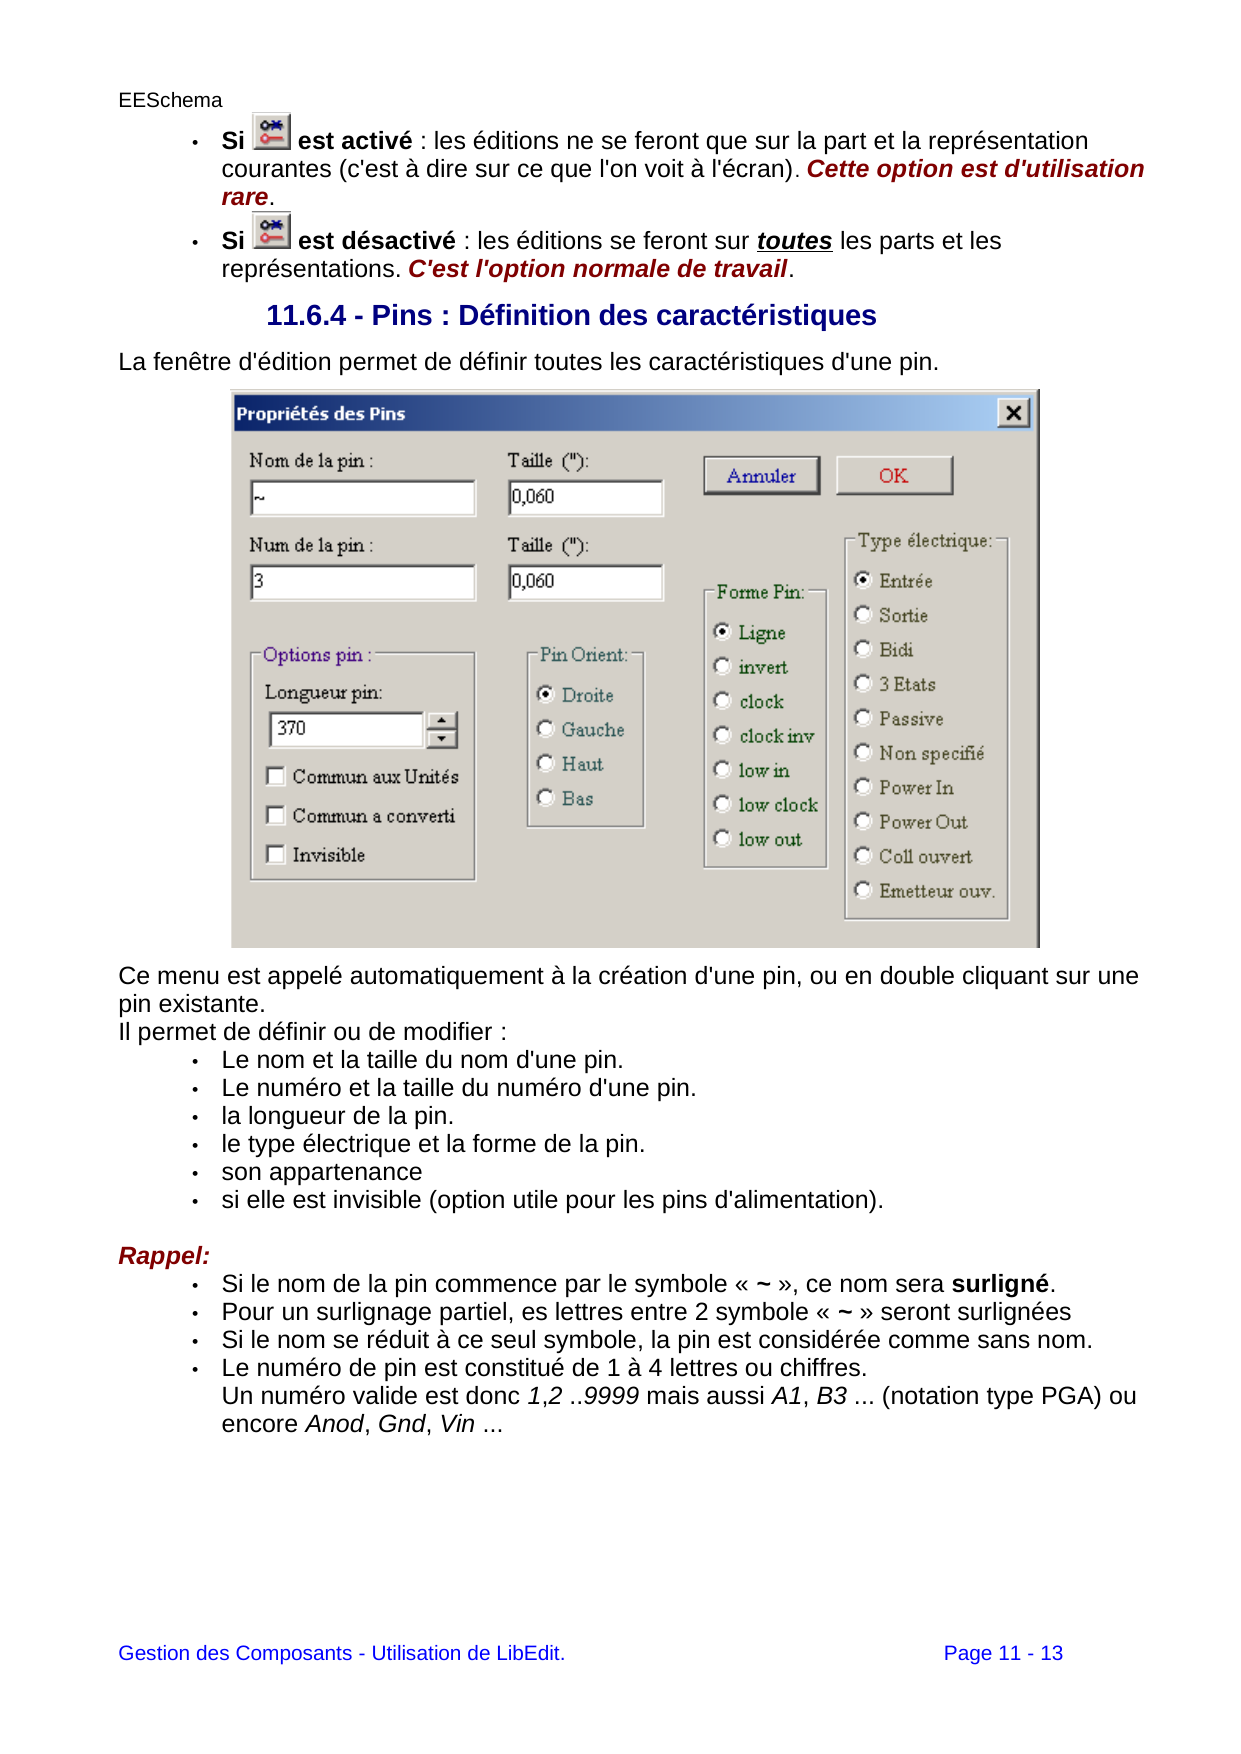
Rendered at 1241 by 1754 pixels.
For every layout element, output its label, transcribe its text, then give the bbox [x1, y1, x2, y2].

list Le numéro et la taille du numéro d'une pin. [192, 1074, 1152, 1102]
list la longueur de la pin. [192, 1102, 1152, 1130]
picture [251, 211, 291, 249]
list le type électrique et la forme de la pin. [192, 1130, 1152, 1158]
list son appartenance [192, 1158, 1152, 1186]
list si elle est invisible (option utile pour les pins d'alimentation). [192, 1186, 1152, 1214]
text Ce menu est appelé automatiquement à la création d'une pin, ou en double cliquant sur une pin existante. [118, 962, 1152, 1018]
list Pour un surlignage partiel, es lettres entre 2 symbole « ~ » seront surlignées [192, 1298, 1152, 1326]
list Si est désactivé : les éditions se feront sur toutes les parts et les représentations. C'est l'option normale de travail. [192, 211, 1152, 283]
list Le nom et la taille du nom d'une pin. [192, 1046, 1152, 1074]
list Le numéro de pin est constitué de 1 à 4 lettres ou chiffres. Un numéro valide est donc 1,2 ..9999 mais aussi A1, B3 ... (notation type PGA) ou encore Anod, Gnd, Vin ... [192, 1354, 1152, 1438]
list Si le nom de la pin commence par le symbole « ~ », ce nom sera surligné. [192, 1270, 1152, 1298]
text Il permet de définir ou de modifier : [118, 1018, 1152, 1046]
list Si est activé : les éditions ne se feront que sur la part et la représentation courantes (c'est à dire sur ce que l'on voit à l'écran). Cette option est d'utilisation rare. [192, 112, 1152, 211]
picture [251, 112, 291, 150]
picture [230, 389, 1040, 948]
text La fenêtre d'édition permet de définir toutes les caractéristiques d'une pin. [118, 348, 1152, 376]
subtitle Pins : Définition des caractéristiques [192, 299, 1152, 331]
text Rappel: [118, 1242, 1152, 1270]
list Si le nom se réduit à ce seul symbole, la pin est considérée comme sans nom. [192, 1326, 1152, 1354]
